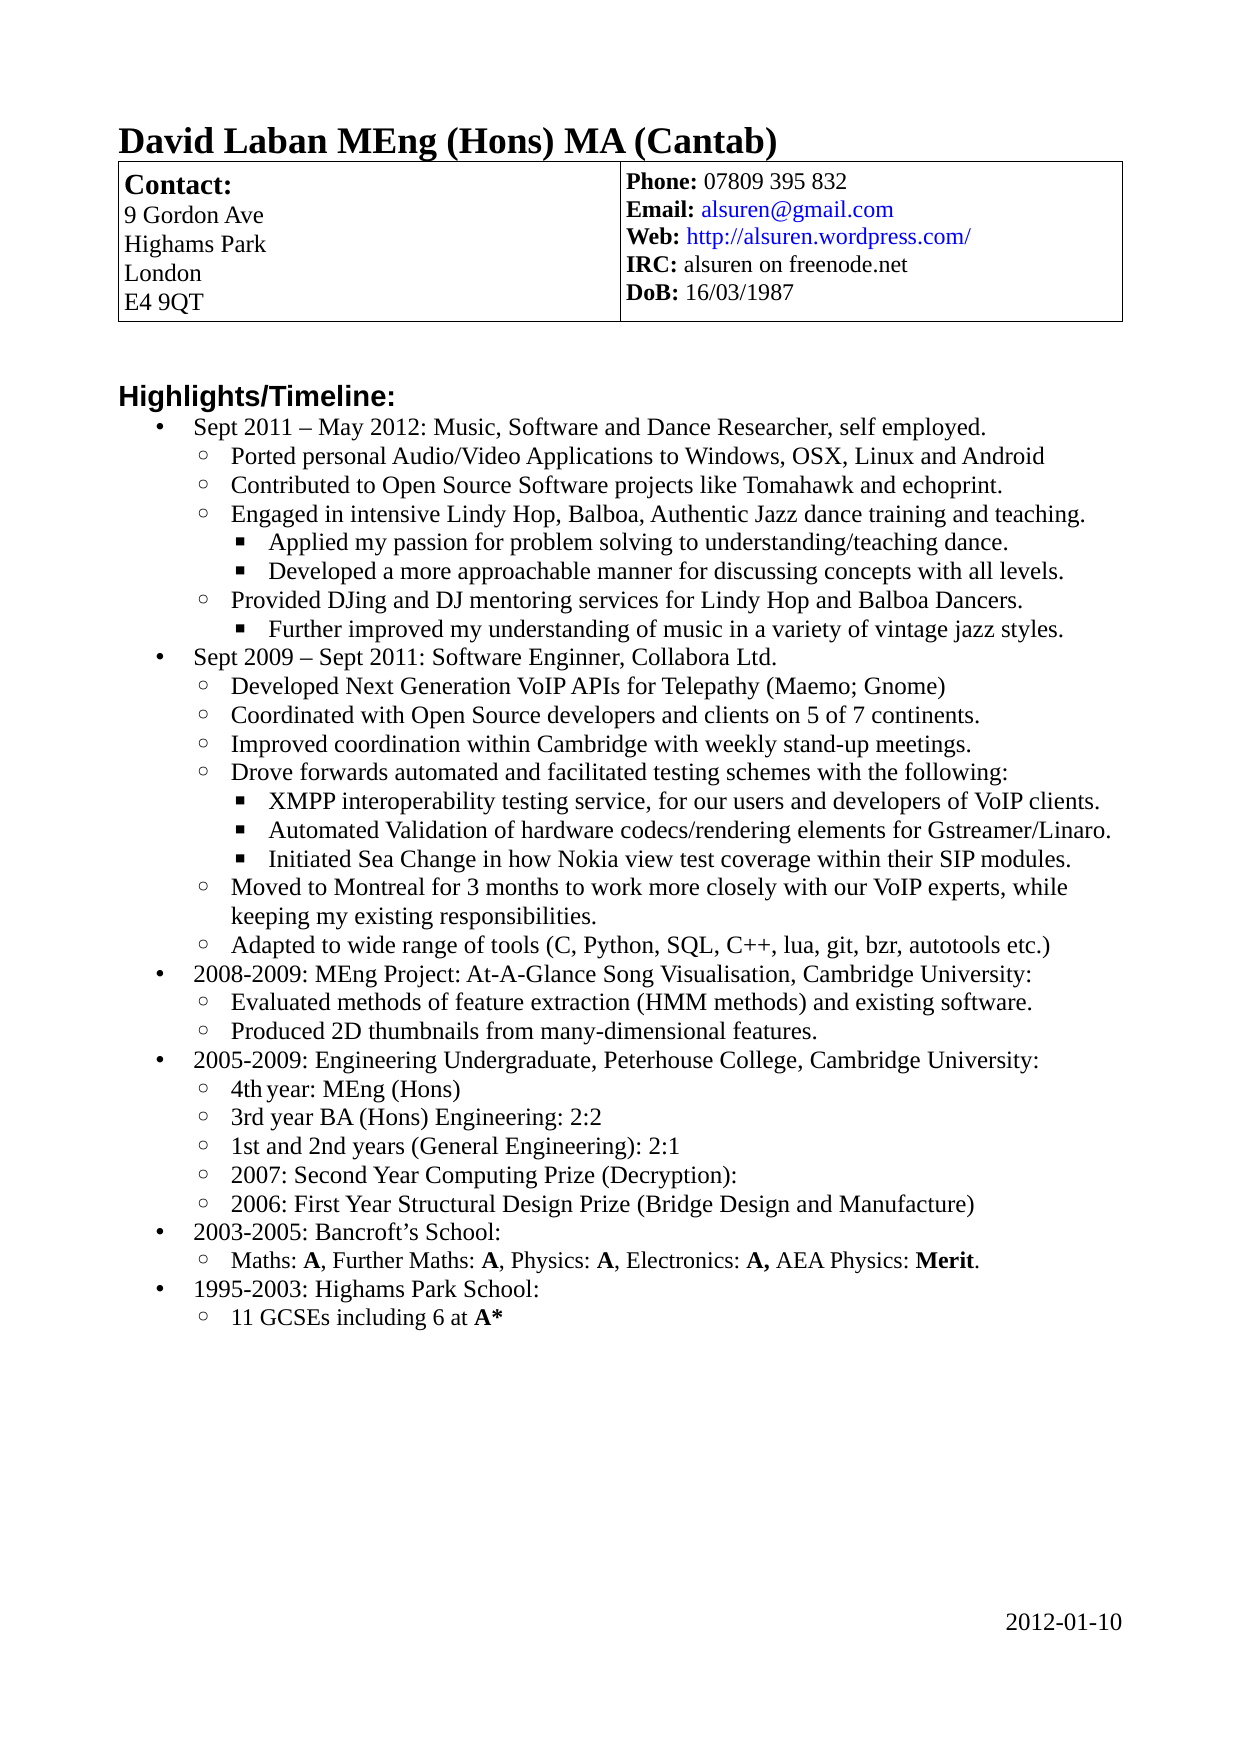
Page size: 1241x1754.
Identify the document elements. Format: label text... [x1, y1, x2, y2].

list Contributed to Open Source Software projects like Tomahawk and echoprint. [193, 470, 1122, 499]
list Ported personal Audio/Video Applications to Windows, OSX, Linux and Android [193, 441, 1122, 470]
list Improved coordination within Cambridge with weekly stand-up meetings. [193, 729, 1122, 757]
list Drove forwards automated and facilitated testing schemes with the following: [193, 757, 1122, 786]
list Evaluated methods of feature extraction (HMM methods) and existing software. [193, 987, 1122, 1016]
list 11 GCSEs including 6 at A* [193, 1303, 1122, 1331]
list Adapted to wide range of tools (C, Python, SQL, C++, lua, git, bzr, autotools etc.) [193, 930, 1122, 959]
list Initiated Sea Change in how Nokia view test coverage within their SIP modules. [231, 844, 1122, 872]
list Sept 2009 – Sept 2011: Software Enginner, Collabora Ltd. [156, 642, 1122, 671]
list 2005-2009: Engineering Undergraduate, Peterhouse College, Cambridge University: [156, 1045, 1122, 1074]
subtitle Highlights/Timeline: [118, 379, 1122, 412]
list Maths: A, Further Maths: A, Physics: A, Electronics: A, AEA Physics: Merit. [193, 1246, 1122, 1274]
table_header Contact: 9 Gordon Ave Highams Park London E4 9QT [119, 162, 620, 321]
table_header Phone: 07809 395 832 Email: alsuren@gmail.com Web: http://alsuren.wordpress.com/ IRC: alsuren on freenode.net DoB: 16/03/1987 [621, 162, 1122, 321]
list 1995-2003: Highams Park School: [156, 1274, 1122, 1303]
list Applied my passion for problem solving to understanding/teaching dance. [231, 527, 1122, 556]
list 3rd year BA (Hons) Engineering: 2:2 [193, 1102, 1122, 1131]
list 2008-2009: MEng Project: At-A-Glance Song Visualisation, Cambridge University: [156, 959, 1122, 987]
list XMPP interoperability testing service, for our users and developers of VoIP clients. [231, 786, 1122, 815]
list 4th year: MEng (Hons) [193, 1074, 1122, 1102]
list Further improved my understanding of music in a variety of vintage jazz styles. [231, 614, 1122, 642]
list 2006: First Year Structural Design Prize (Bridge Design and Manufacture) [193, 1189, 1122, 1217]
list Automated Validation of hardware codecs/rendering elements for Gstreamer/Linaro. [231, 815, 1122, 844]
list Moved to Montreal for 3 months to work more closely with our VoIP experts, while keeping my existing responsibilities. [193, 872, 1122, 930]
subtitle David Laban MEng (Hons) MA (Cantab) [118, 118, 1122, 161]
list 1st and 2nd years (General Engineering): 2:1 [193, 1131, 1122, 1160]
list Engaged in intensive Lindy Hop, Balboa, Authentic Jazz dance training and teaching. [193, 499, 1122, 527]
list Produced 2D thumbnails from many-dimensional features. [193, 1016, 1122, 1045]
list Developed Next Generation VoIP APIs for Telepathy (Maemo; Gnome) [193, 671, 1122, 700]
list Sept 2011 – May 2012: Music, Software and Dance Researcher, self employed. [156, 412, 1122, 441]
list 2007: Second Year Computing Prize (Decryption): [193, 1160, 1122, 1189]
list Coordinated with Open Source developers and clients on 5 of 7 continents. [193, 700, 1122, 729]
list Developed a more approachable manner for discussing concepts with all levels. [231, 556, 1122, 585]
list Provided DJing and DJ mentoring services for Lindy Hop and Balboa Dancers. [193, 585, 1122, 614]
list 2003-2005: Bancroft’s School: [156, 1217, 1122, 1246]
